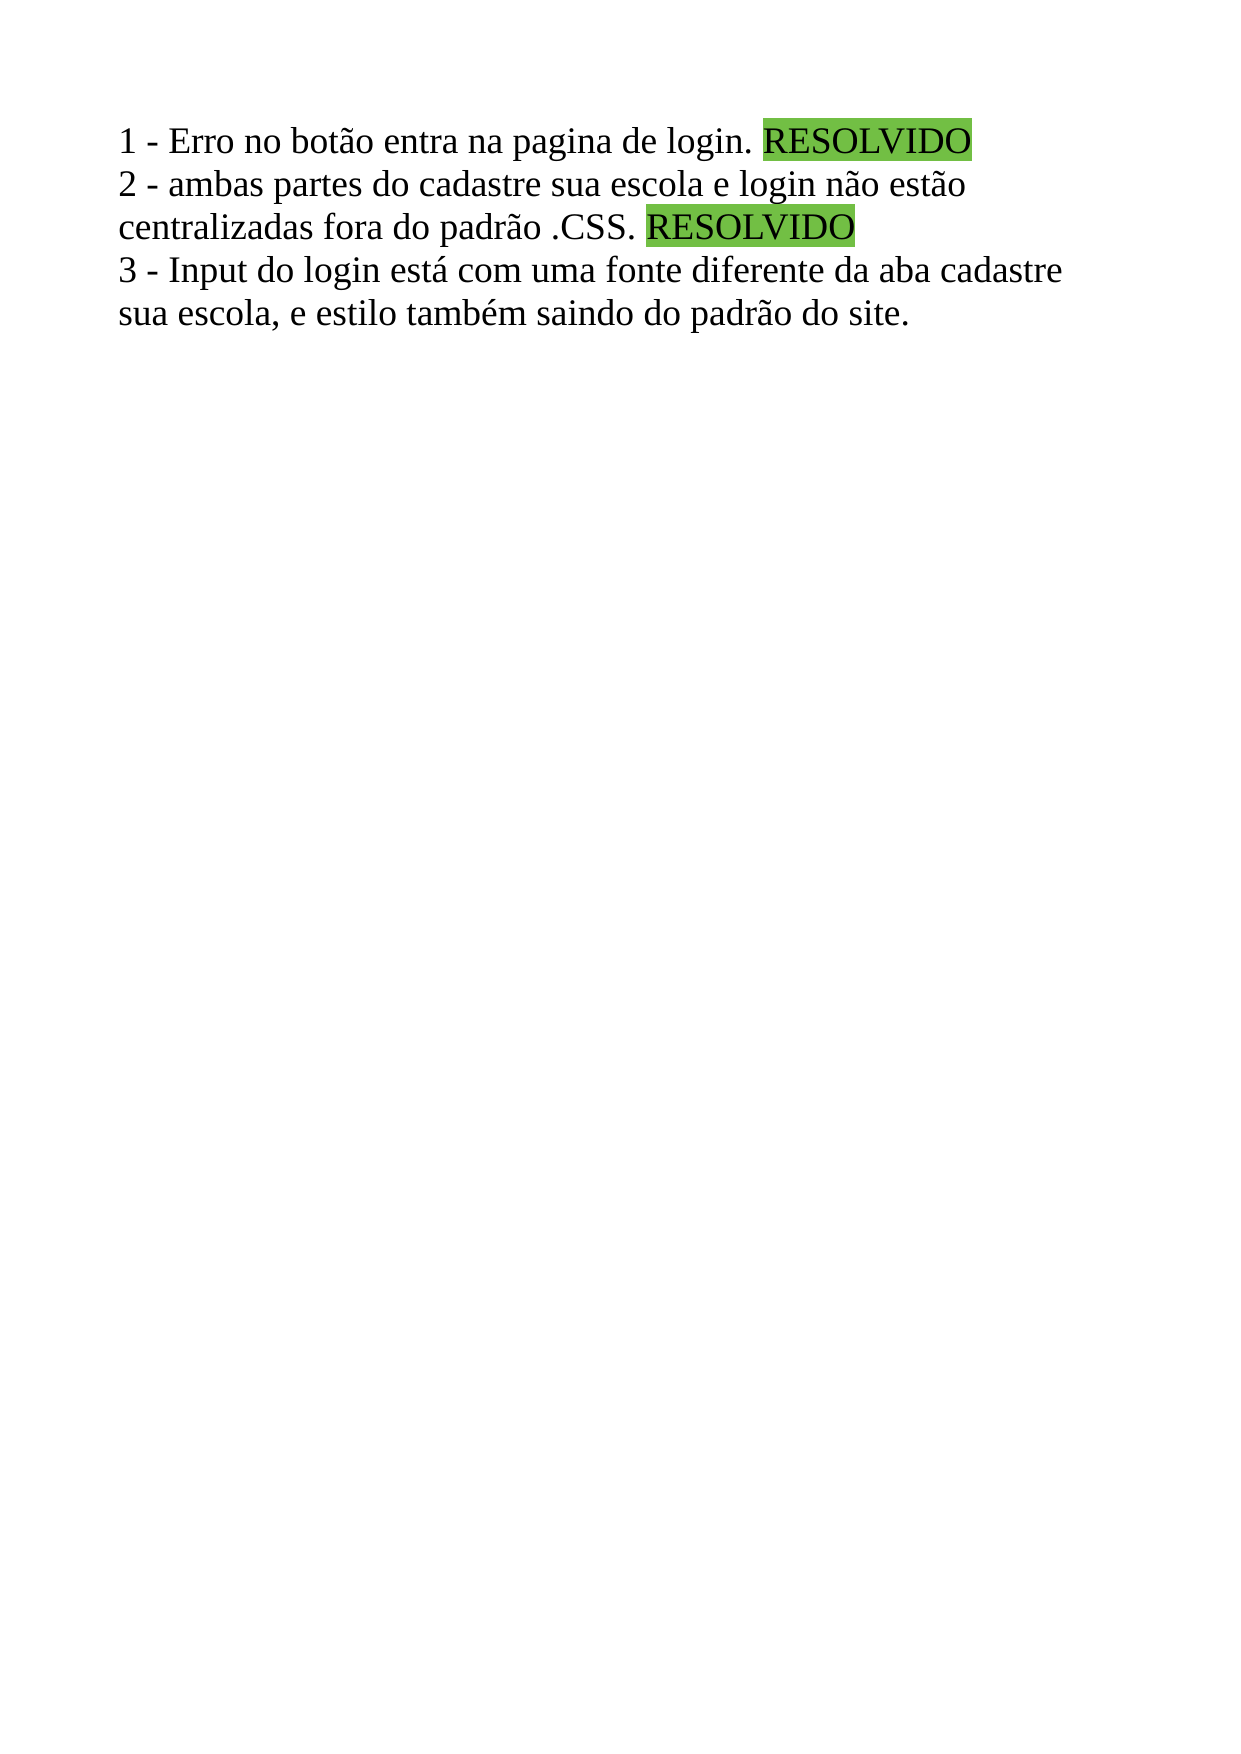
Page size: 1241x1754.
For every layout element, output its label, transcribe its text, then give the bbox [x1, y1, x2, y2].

text 1 - Erro no botão entra na pagina de login. RESOLVIDO 2 - ambas partes do cadastre sua escola e login não estão centralizadas fora do padrão .CSS. RESOLVIDO 3 - Input do login está com uma fonte diferente da aba cadastre sua escola, e estilo também saindo do padrão do site. [118, 118, 1122, 334]
